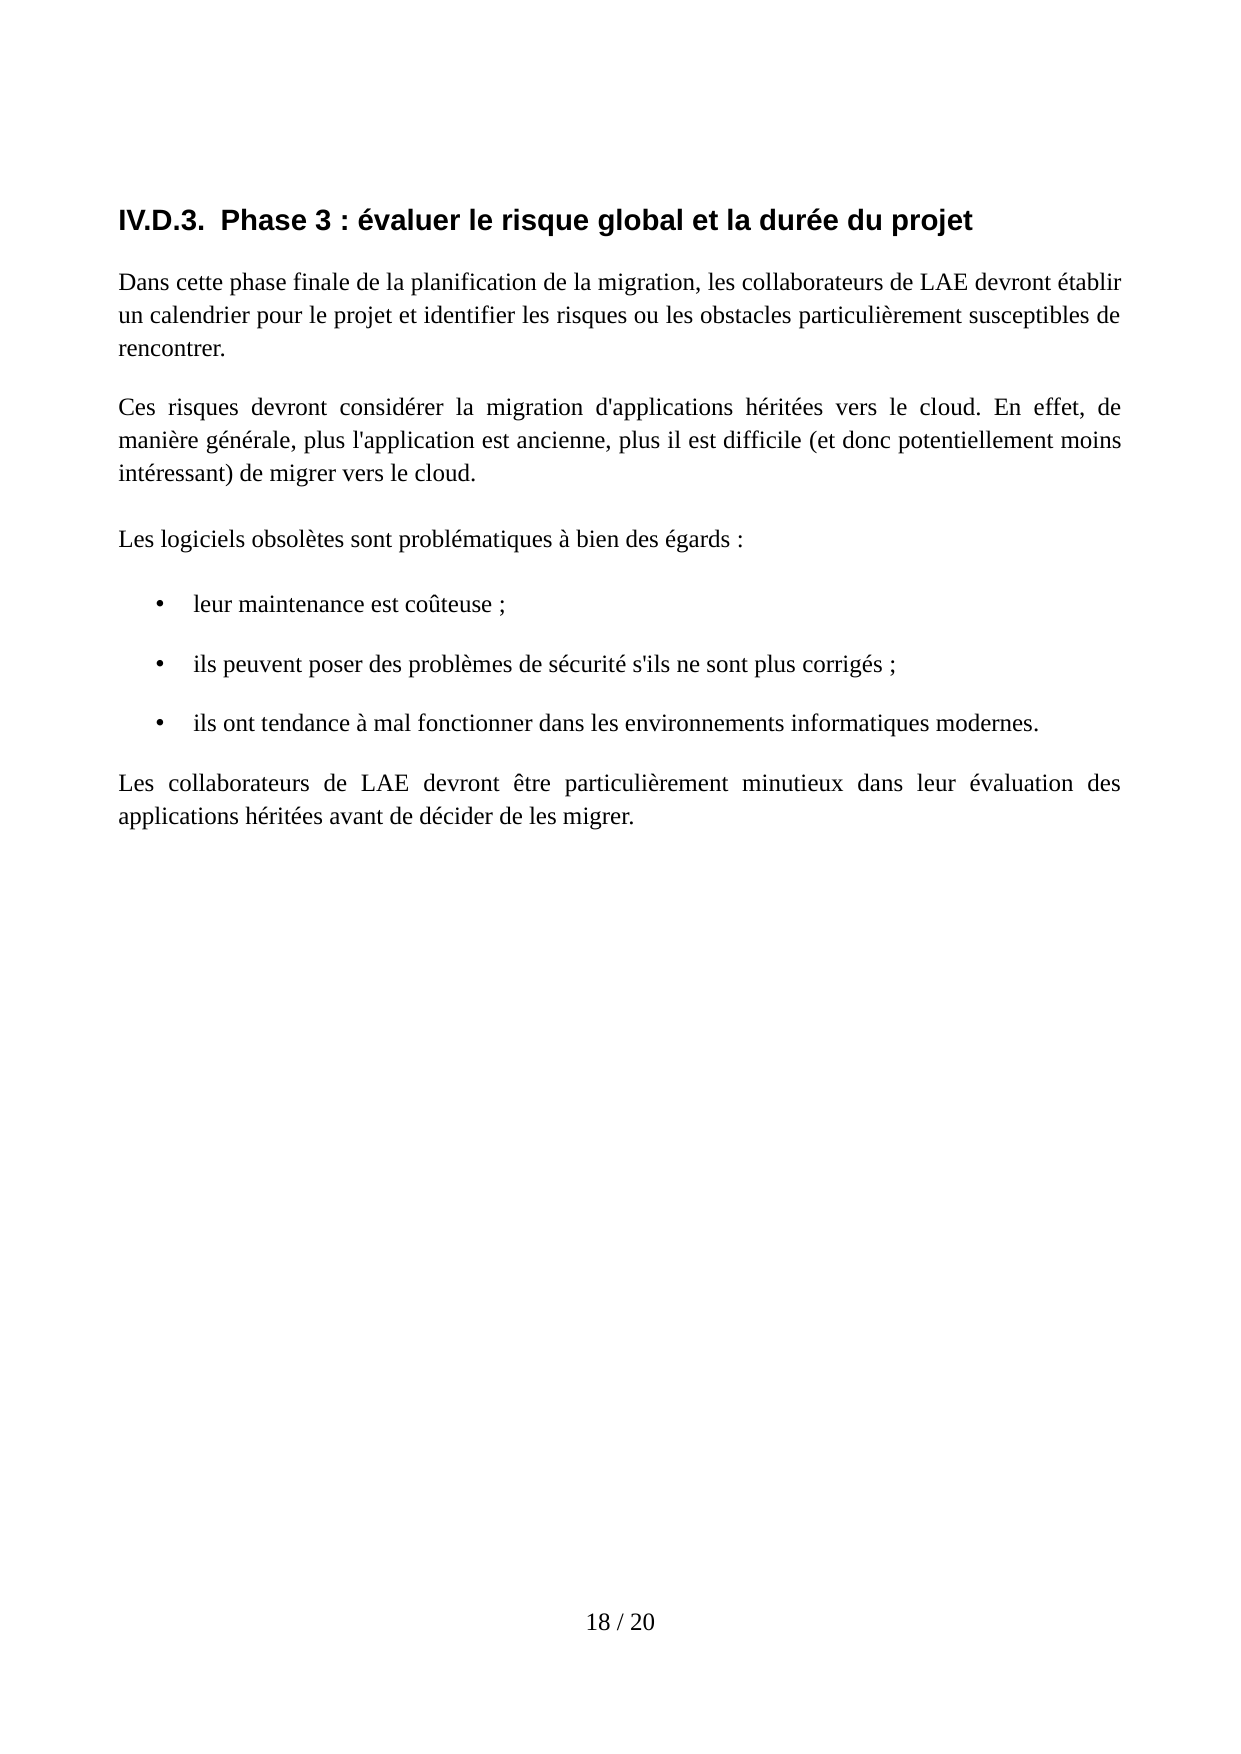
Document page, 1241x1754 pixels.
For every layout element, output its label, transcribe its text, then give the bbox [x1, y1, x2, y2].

text Ces risques devront considérer la migration d'applications héritées vers le cloud. En effet, de manière générale, plus l'application est ancienne, plus il est difficile (et donc potentiellement moins intéressant) de migrer vers le cloud. [118, 392, 1122, 487]
list ils peuvent poser des problèmes de sécurité s'ils ne sont plus corrigés ; [156, 649, 1122, 677]
text Les logiciels obsolètes sont problématiques à bien des égards : [118, 524, 1122, 553]
subtitle Phase 3 : évaluer le risque global et la durée du projet [118, 203, 1122, 237]
text Les collaborateurs de LAE devront être particulièrement minutieux dans leur évaluation des applications héritées avant de décider de les migrer. [118, 768, 1122, 829]
text Dans cette phase finale de la planification de la migration, les collaborateurs de LAE devront établir un calendrier pour le projet et identifier les risques ou les obstacles particulièrement susceptibles de rencontrer. [118, 267, 1122, 362]
list leur maintenance est coûteuse ; [156, 589, 1122, 618]
list ils ont tendance à mal fonctionner dans les environnements informatiques modernes. [156, 708, 1122, 737]
